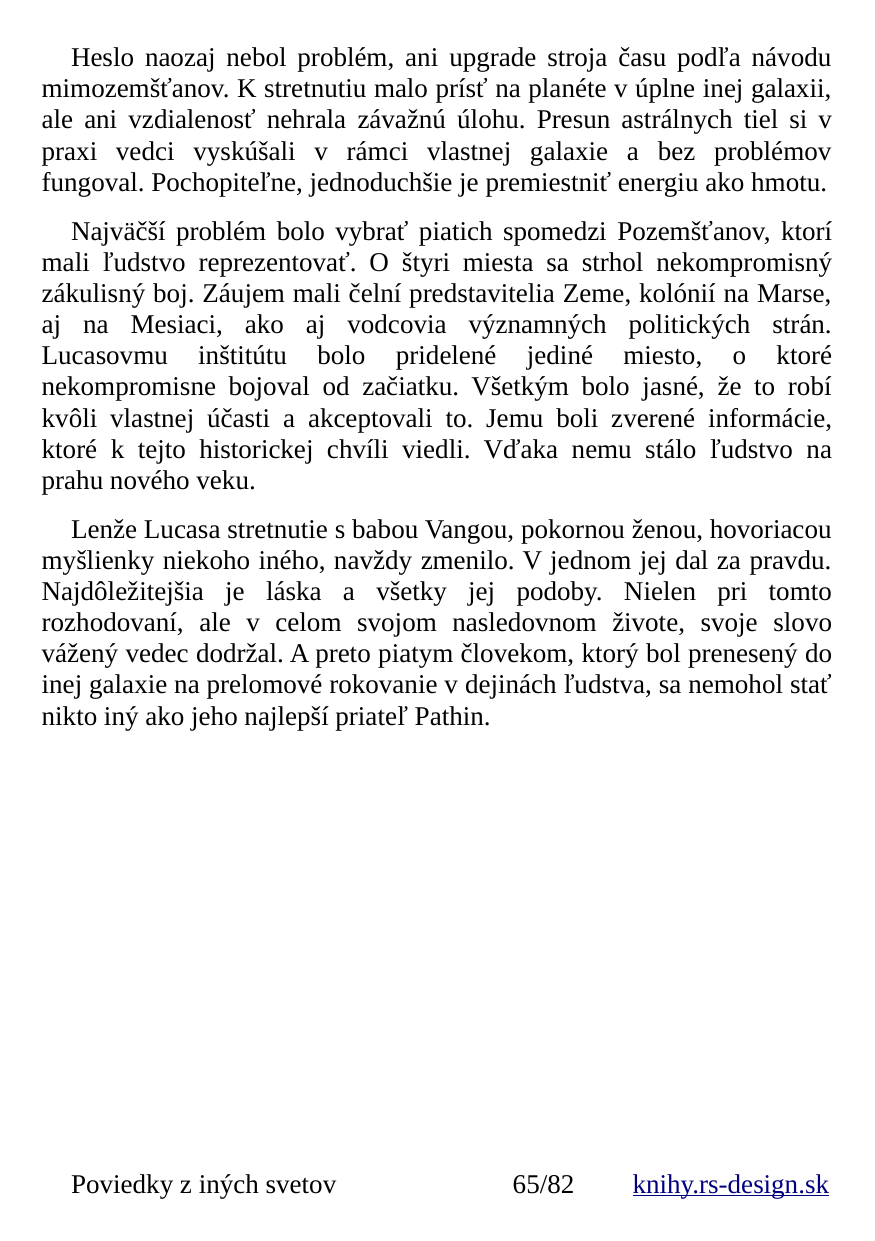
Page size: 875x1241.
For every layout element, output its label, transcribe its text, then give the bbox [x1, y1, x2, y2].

text Lenže Lucasa stretnutie s babou Vangou, pokornou ženou, hovoriacou myšlienky niekoho iného, navždy zmenilo. V jednom jej dal za pravdu. Najdôležitejšia je láska a všetky jej podoby. Nielen pri tomto rozhodovaní, ale v celom svojom nasledovnom živote, svoje slovo vážený vedec dodržal. A preto piatym človekom, ktorý bol prenesený do inej galaxie na prelomové rokovanie v dejinách ľudstva, sa nemohol stať nikto iný ako jeho najlepší priateľ Pathin. [41, 513, 833, 731]
text Najväčší problém bolo vybrať piatich spomedzi Pozemšťanov, ktorí mali ľudstvo reprezentovať. O štyri miesta sa strhol nekompromisný zákulisný boj. Záujem mali čelní predstavitelia Zeme, kolónií na Marse, aj na Mesiaci, ako aj vodcovia významných politických strán. Lucasovmu inštitútu bolo pridelené jediné miesto, o ktoré nekompromisne bojoval od začiatku. Všetkým bolo jasné, že to robí kvôli vlastnej účasti a akceptovali to. Jemu boli zverené informácie, ktoré k tejto historickej chvíli viedli. Vďaka nemu stálo ľudstvo na prahu nového veku. [41, 215, 833, 495]
text Heslo naozaj nebol problém, ani upgrade stroja času podľa návodu mimozemšťanov. K stretnutiu malo prísť na planéte v úplne inej galaxii, ale ani vzdialenosť nehrala závažnú úlohu. Presun astrálnych tiel si v praxi vedci vyskúšali v rámci vlastnej galaxie a bez problémov fungoval. Pochopiteľne, jednoduchšie je premiestniť energiu ako hmotu. [41, 41, 833, 197]
